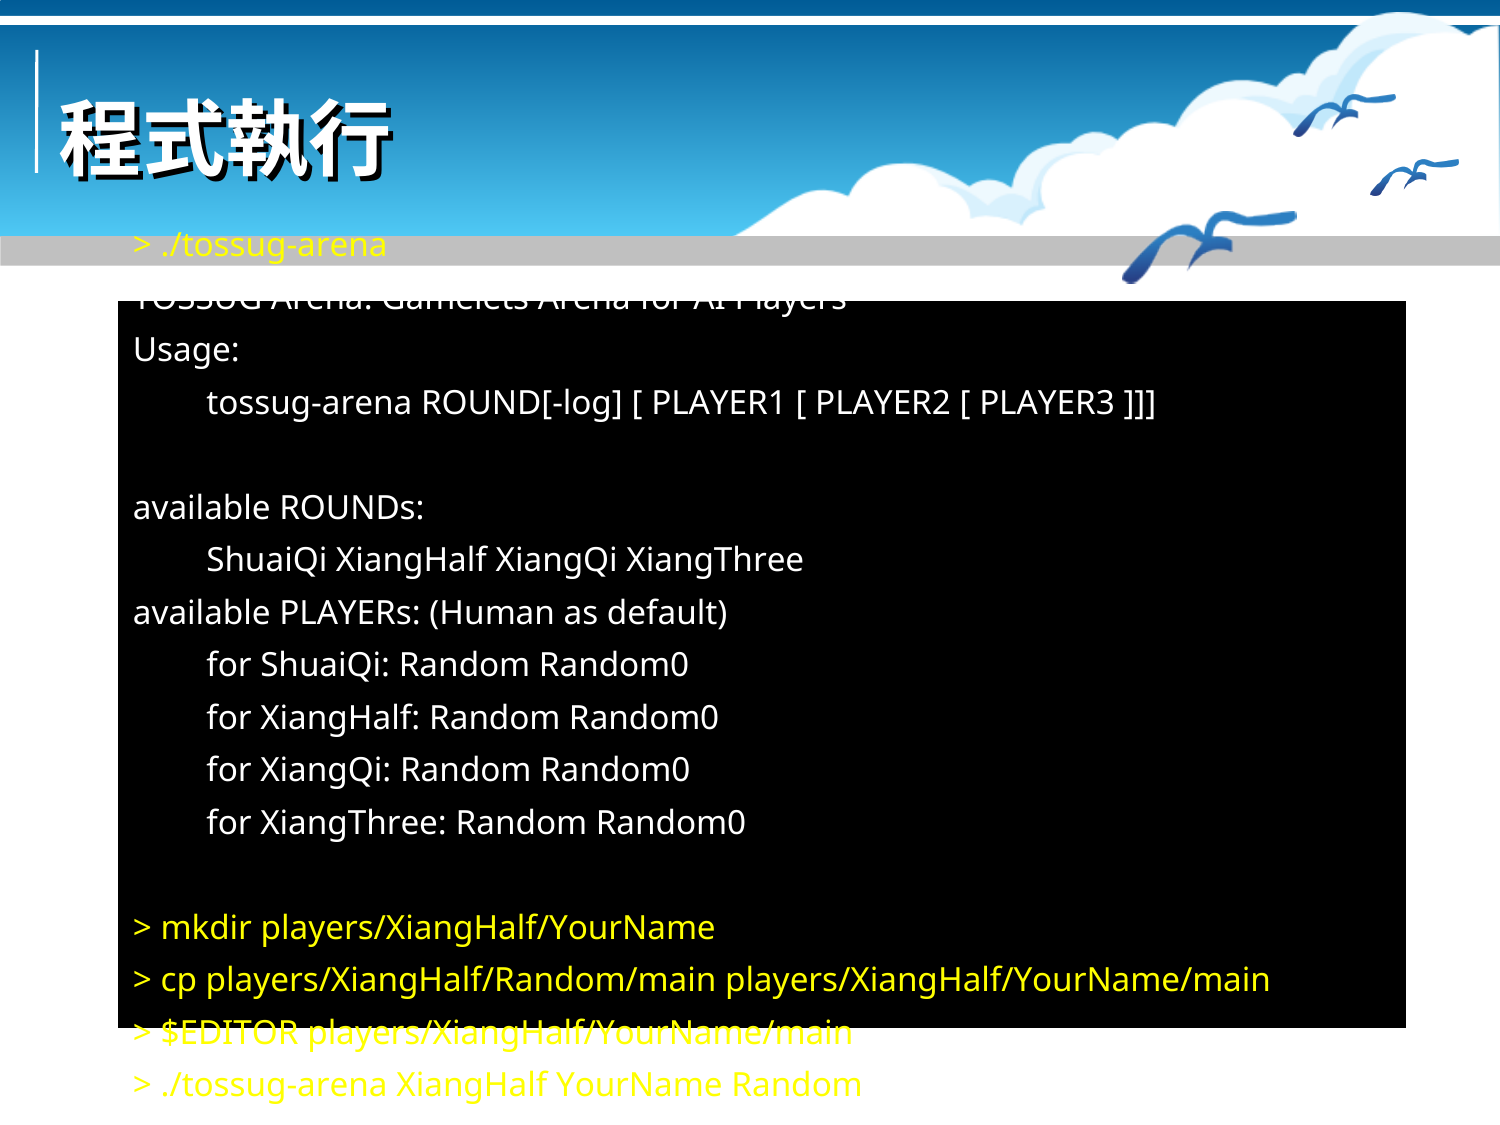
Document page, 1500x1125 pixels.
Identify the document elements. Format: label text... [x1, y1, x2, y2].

picture [730, 12, 1500, 284]
title 程式執行 [59, 86, 1465, 186]
text_box > ./tossug-arena TOSSUG Arena: Gamelets Arena for AI Players Usage: tossug-arena ROUND[-log] [ PLAYER1 [ PLAYER2 [ PLAYER3 ]]] available ROUNDs: ShuaiQi XiangHalf XiangQi XiangThree available PLAYERs: (Human as default) for ShuaiQi: Random Random0 for XiangHalf: Random Random0 for XiangQi: Random Random0 for XiangThree: Random Random0 > mkdir players/XiangHalf/YourName > cp players/XiangHalf/Random/main players/XiangHalf/YourName/main > $EDITOR players/XiangHalf/YourName/main > ./tossug-arena XiangHalf YourName Random [118, 301, 1406, 1028]
